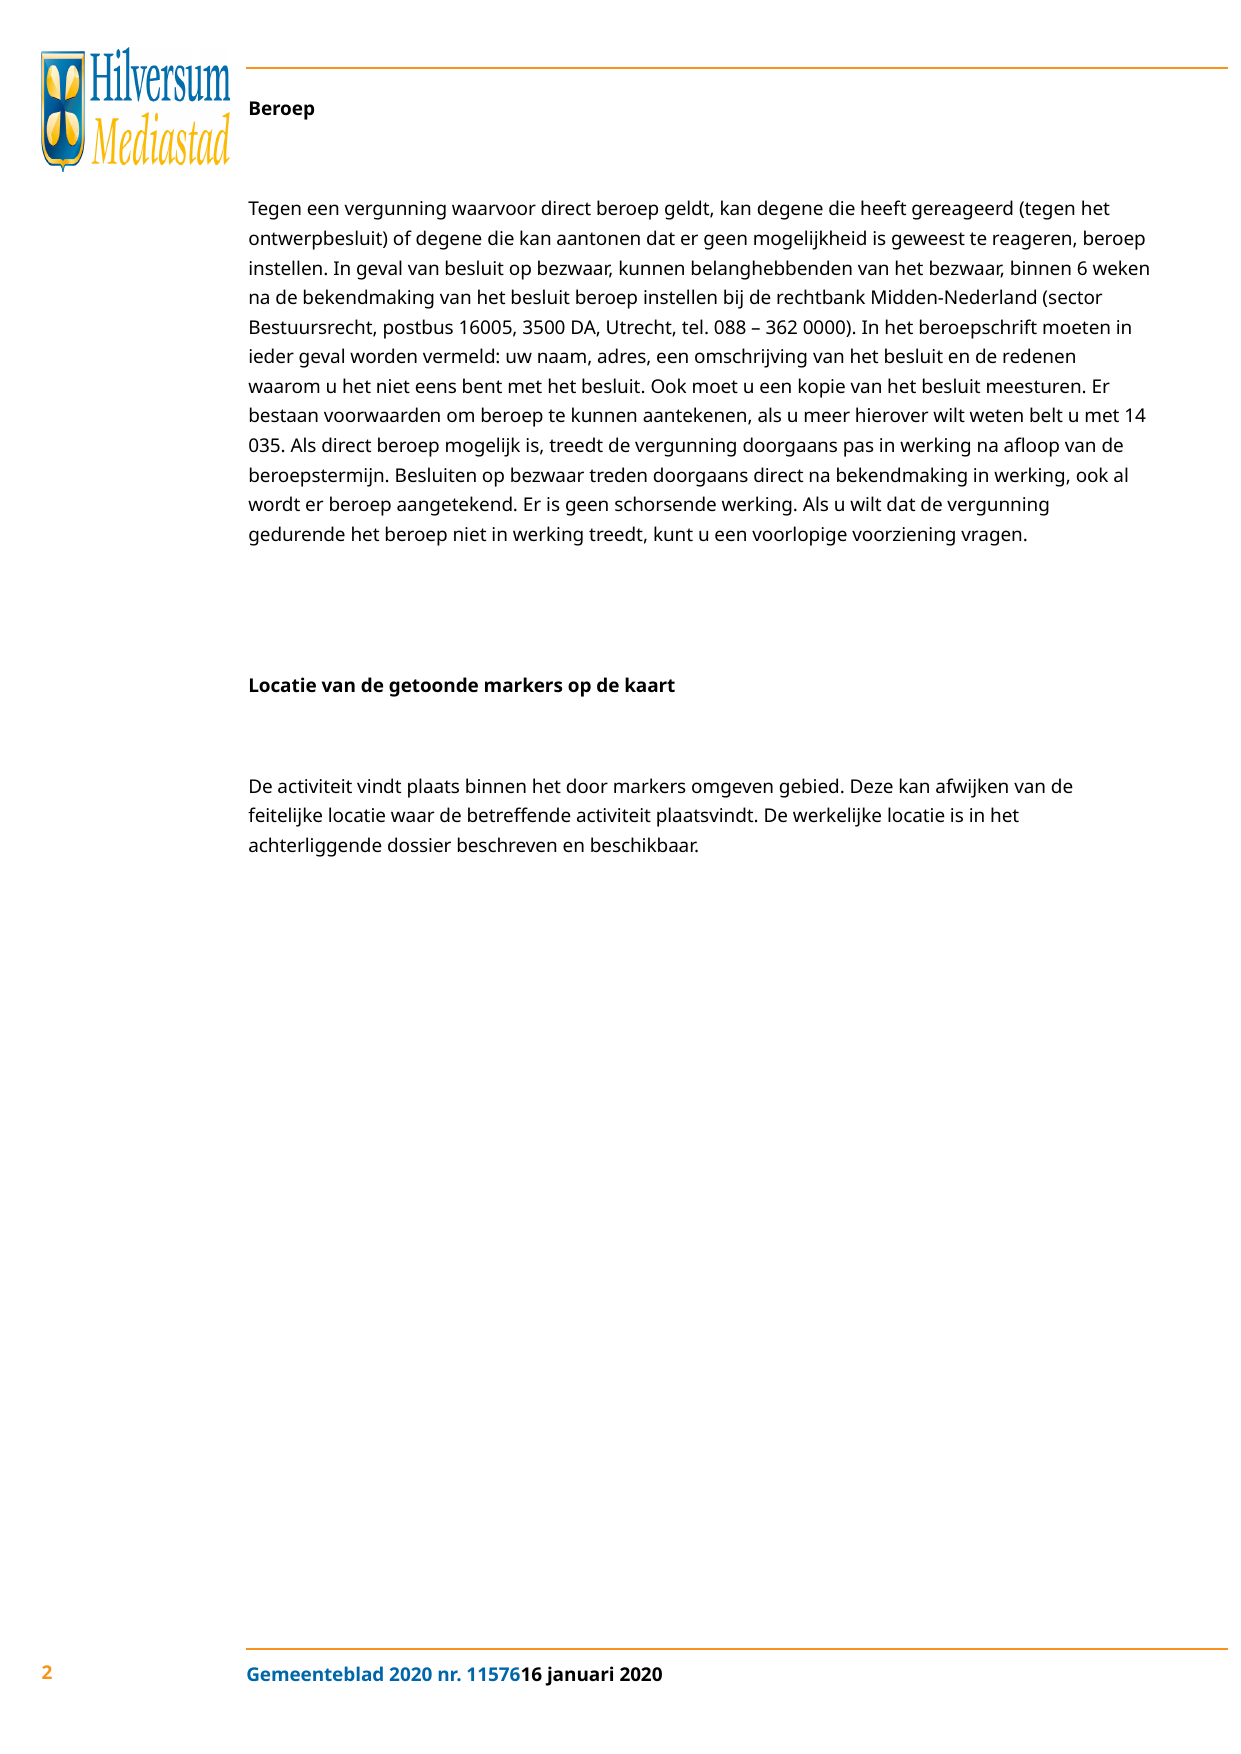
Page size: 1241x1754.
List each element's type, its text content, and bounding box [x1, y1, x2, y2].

picture [41, 47, 231, 172]
text Tegen een vergunning waarvoor direct beroep geldt, kan degene die heeft gereageerd (tegen het ontwerpbesluit) of degene die kan aantonen dat er geen mogelijkheid is geweest te reageren, beroep instellen. In geval van besluit op bezwaar, kunnen belanghebbenden van het bezwaar, binnen 6 weken na de bekendmaking van het besluit beroep instellen bij de rechtbank Midden-Nederland (sector Bestuursrecht, postbus 16005, 3500 DA, Utrecht, tel. 088 – 362 0000). In het beroepschrift moeten in ieder geval worden vermeld: uw naam, adres, een omschrijving van het besluit en de redenen waarom u het niet eens bent met het besluit. Ook moet u een kopie van het besluit meesturen. Er bestaan voorwaarden om beroep te kunnen aantekenen, als u meer hierover wilt weten belt u met 14 035. Als direct beroep mogelijk is, treedt de vergunning doorgaans pas in werking na afloop van de beroepstermijn. Besluiten op bezwaar treden doorgaans direct na bekendmaking in werking, ook al wordt er beroep aangetekend. Er is geen schorsende werking. Als u wilt dat de vergunning gedurende het beroep niet in werking treedt, kunt u een voorlopige voorziening vragen. [248, 196, 1152, 547]
text Locatie van de getoonde markers op de kaart [248, 672, 1152, 698]
text Beroep [248, 95, 1152, 121]
text De activiteit vindt plaats binnen het door markers omgeven gebied. Deze kan afwijken van de feitelijke locatie waar de betreffende activiteit plaatsvindt. De werkelijke locatie is in het achterliggende dossier beschreven en beschikbaar. [248, 773, 1152, 858]
